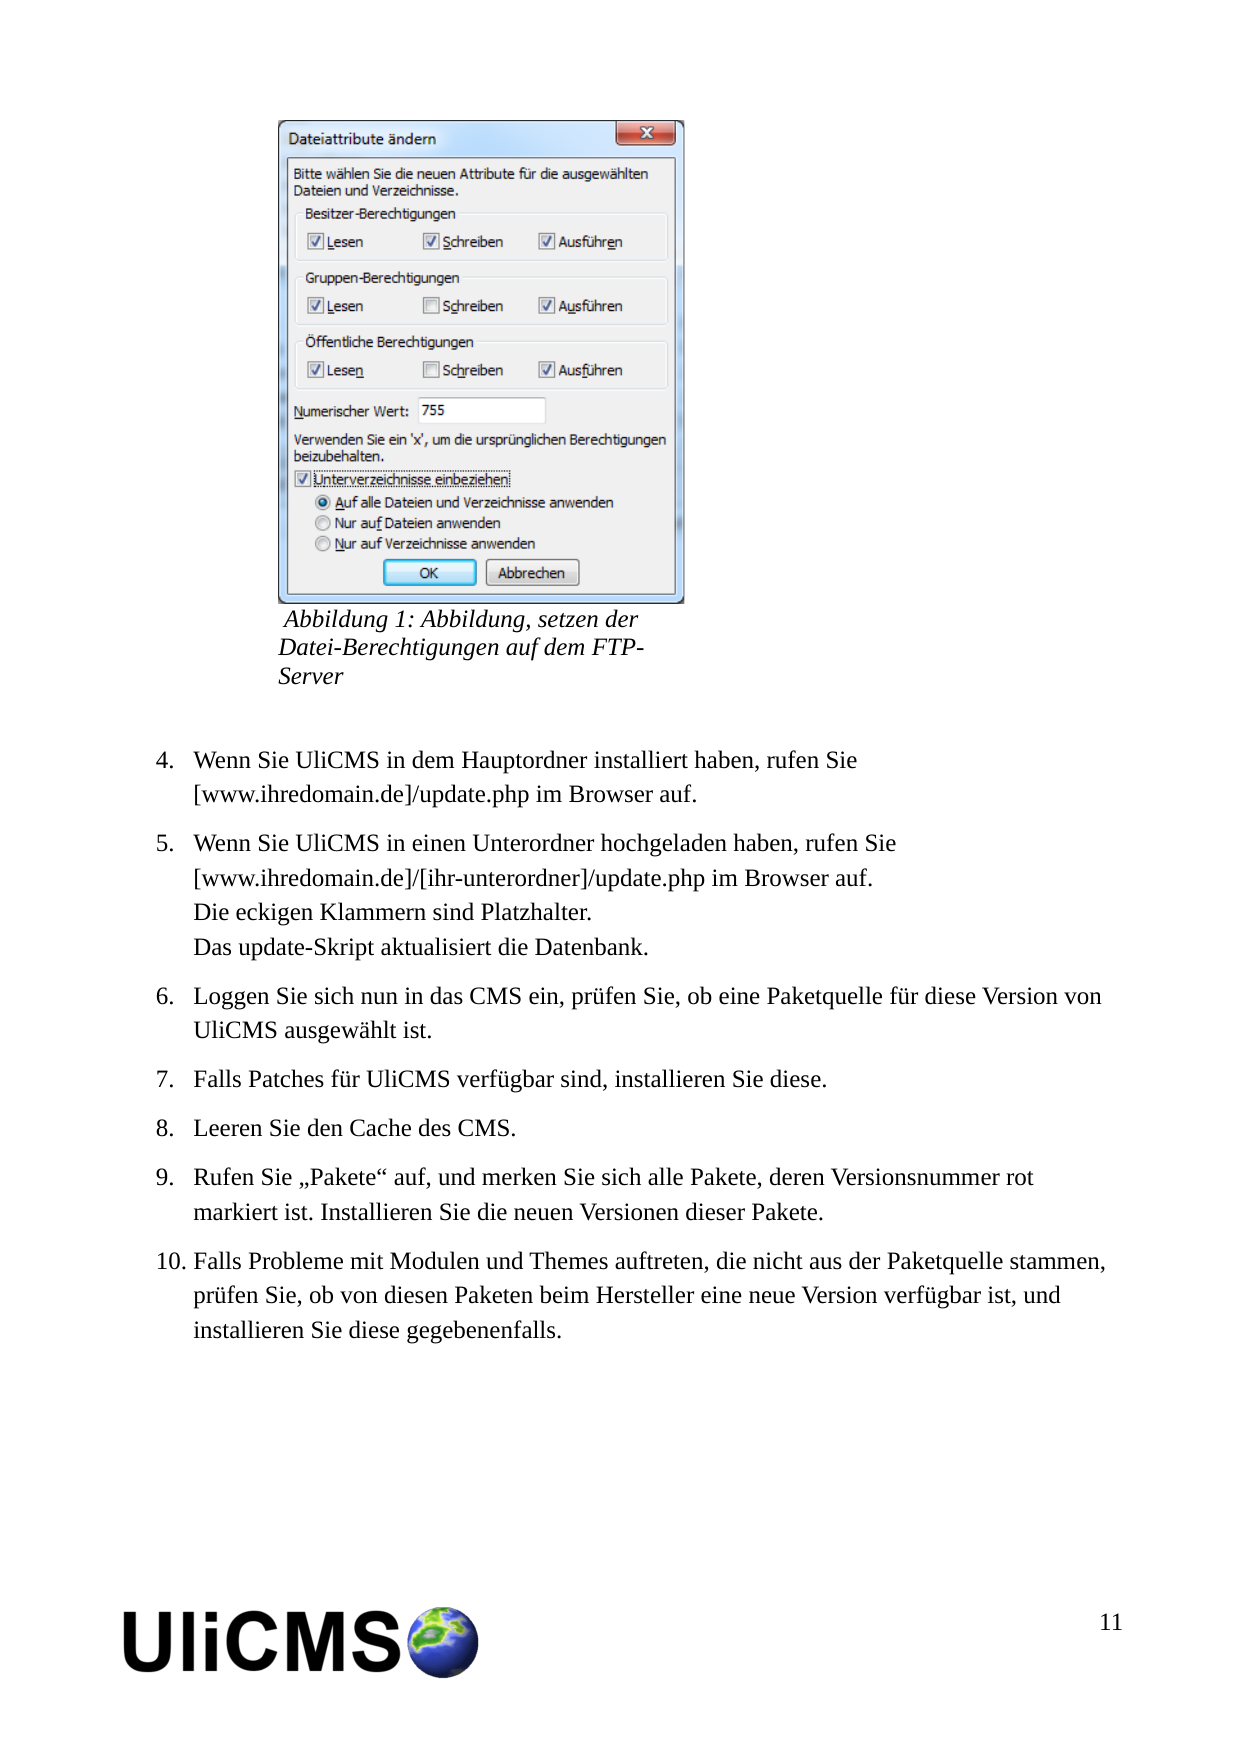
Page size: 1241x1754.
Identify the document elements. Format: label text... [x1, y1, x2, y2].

list Loggen Sie sich nun in das CMS ein, prüfen Sie, ob eine Paketquelle für diese Version von UliCMS ausgewählt ist. [156, 981, 1123, 1044]
picture [118, 1607, 479, 1681]
picture [278, 120, 685, 604]
text Abbildung 1: Abbildung, setzen der Datei-Berechtigungen auf dem FTP-Server [278, 604, 684, 690]
list Falls Patches für UliCMS verfügbar sind, installieren Sie diese. [156, 1064, 1123, 1093]
list Falls Probleme mit Modulen und Themes auftreten, die nicht aus der Paketquelle stammen, prüfen Sie, ob von diesen Paketen beim Hersteller eine neue Version verfügbar ist, und installieren Sie diese gegebenenfalls. [156, 1246, 1123, 1344]
list Rufen Sie „Pakete“ auf, und merken Sie sich alle Pakete, deren Versionsnummer rot markiert ist. Installieren Sie die neuen Versionen dieser Pakete. [156, 1162, 1123, 1226]
list Wenn Sie UliCMS in einen Unterordner hochgeladen haben, rufen Sie [www.ihredomain.de]/[ihr-unterordner]/update.php im Browser auf. Die eckigen Klammern sind Platzhalter. Das update-Skript aktualisiert die Datenbank. [156, 828, 1123, 961]
list Leeren Sie den Cache des CMS. [156, 1113, 1123, 1142]
list Wenn Sie UliCMS in dem Hauptordner installiert haben, rufen Sie [www.ihredomain.de]/update.php im Browser auf. [156, 745, 1123, 808]
